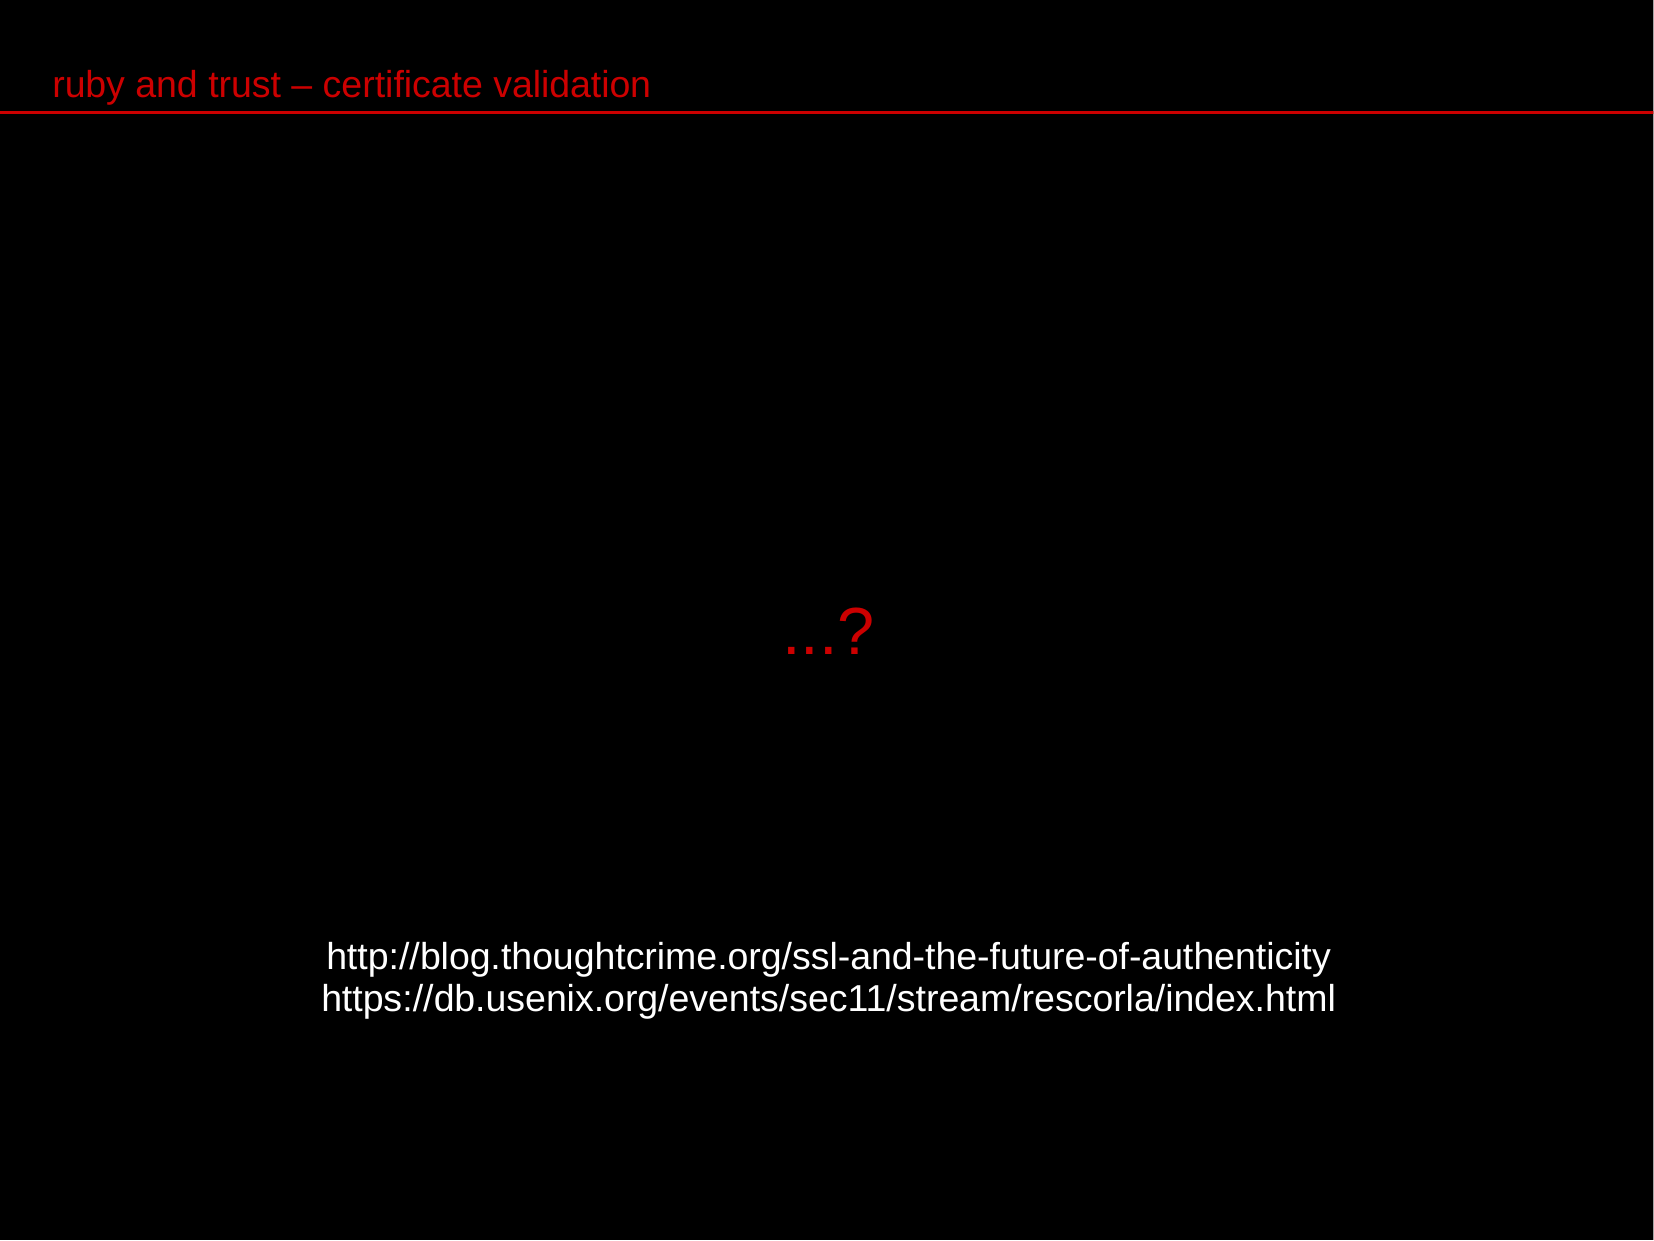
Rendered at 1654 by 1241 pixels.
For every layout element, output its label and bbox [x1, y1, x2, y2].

text_box [2, 0, 1654, 1241]
